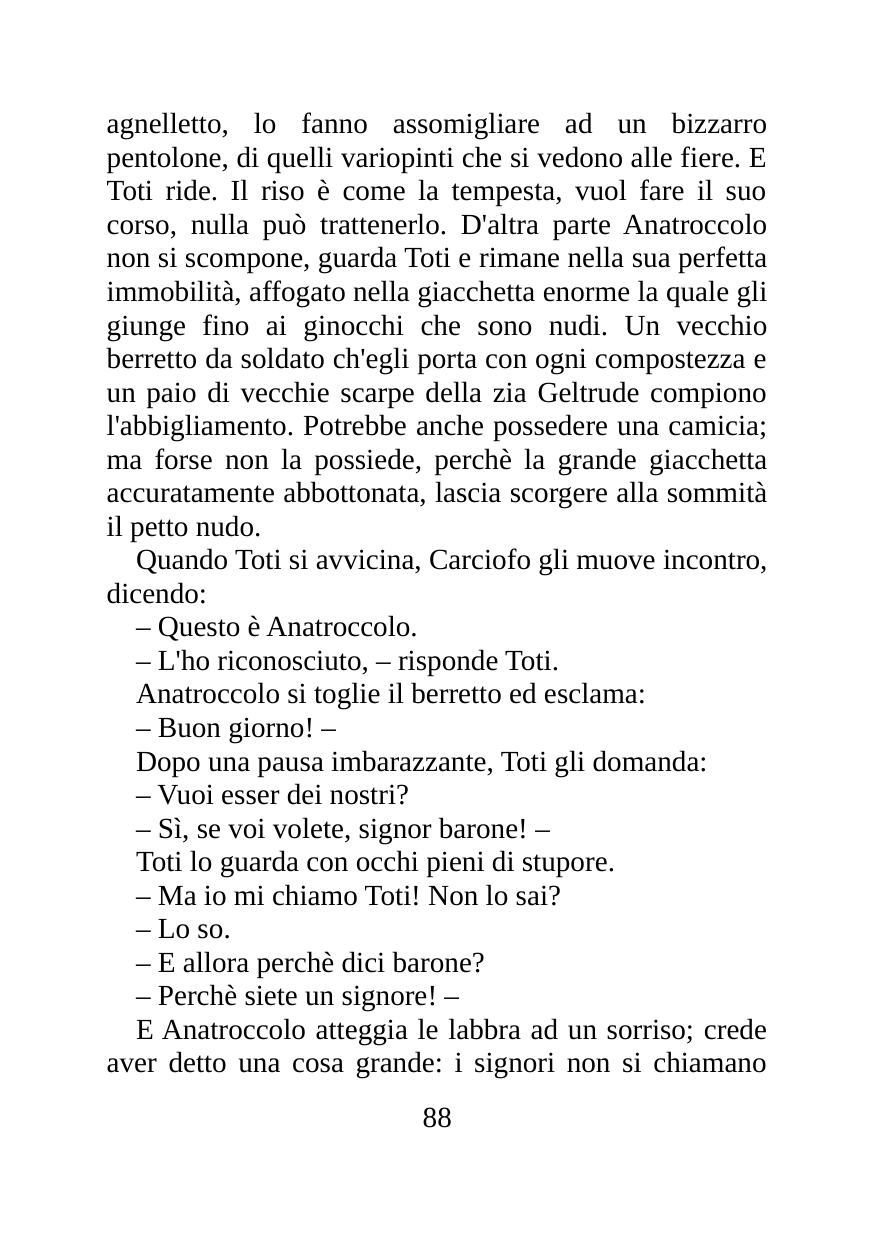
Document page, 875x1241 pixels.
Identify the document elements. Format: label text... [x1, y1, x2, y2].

text Anatroccolo si toglie il berretto ed esclama: [106, 677, 768, 710]
text ‒ Questo è Anatroccolo. [106, 609, 768, 643]
text ‒ L'ho riconosciuto, ‒ risponde Toti. [106, 643, 768, 677]
text Toti lo guarda con occhi pieni di stupore. [106, 844, 768, 878]
text ‒ Vuoi esser dei nostri? [106, 777, 768, 811]
text ‒ Sì, se voi volete, signor barone! ‒ [106, 811, 768, 844]
text E Anatroccolo atteggia le labbra ad un sorriso; crede aver detto una cosa grande: i signori non si chiamano [106, 1012, 768, 1079]
text Dopo una pausa imbarazzante, Toti gli domanda: [106, 744, 768, 777]
text ‒ Perchè siete un signore! ‒ [106, 978, 768, 1012]
text ‒ Ma io mi chiamo Toti! Non lo sai? [106, 878, 768, 911]
text ‒ Buon giorno! ‒ [106, 710, 768, 744]
text ‒ E allora perchè dici barone? [106, 945, 768, 978]
text agnelletto, lo fanno assomigliare ad un bizzarro pentolone, di quelli variopinti che si vedono alle fiere. E Toti ride. Il riso è come la tempesta, vuol fare il suo corso, nulla può trattenerlo. D'altra parte Anatroccolo non si scompone, guarda Toti e rimane nella sua perfetta immobilità, affogato nella giacchetta enorme la quale gli giunge fino ai ginocchi che sono nudi. Un vecchio berretto da soldato ch'egli porta con ogni compostezza e un paio di vecchie scarpe della zia Geltrude compiono l'abbigliamento. Potrebbe anche possedere una camicia; ma forse non la possiede, perchè la grande giacchetta accuratamente abbottonata, lascia scorgere alla sommità il petto nudo. [106, 106, 768, 542]
text ‒ Lo so. [106, 911, 768, 945]
text Quando Toti si avvicina, Carciofo gli muove incontro, dicendo: [106, 542, 768, 609]
